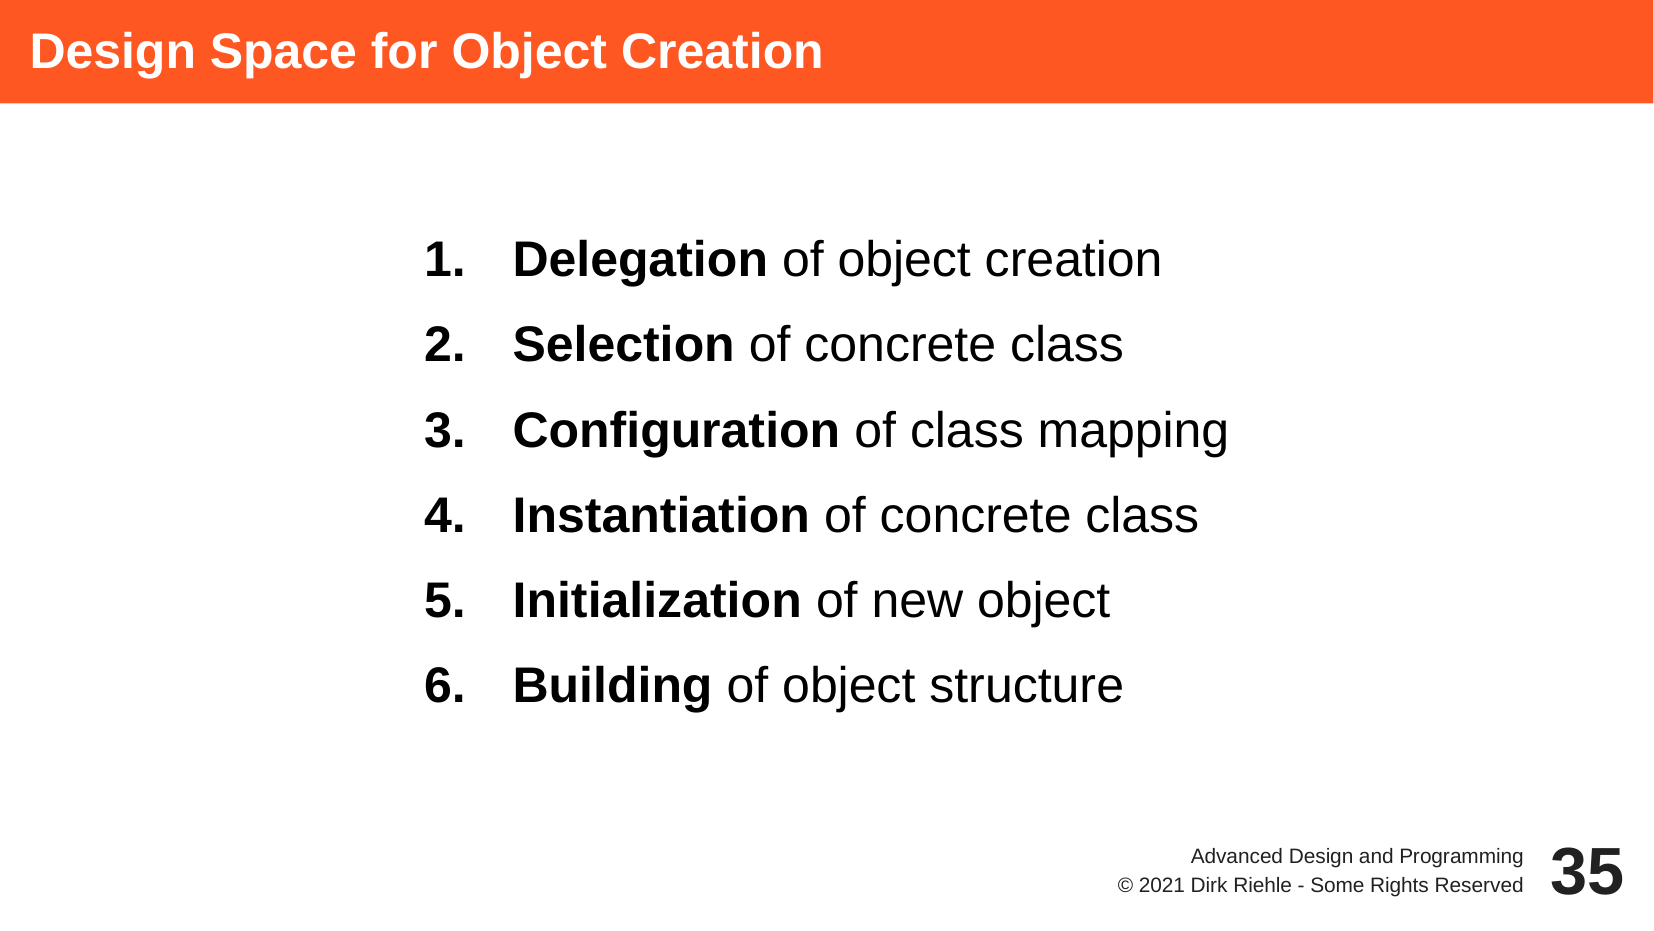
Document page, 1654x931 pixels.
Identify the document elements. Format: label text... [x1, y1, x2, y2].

title Design Space for Object Creation [0, 0, 1654, 104]
subtitle Delegation of object creation Selection of concrete class Configuration of class mapping Instantiation of concrete class Initialization of new object Building of object structure [29, 132, 1625, 813]
